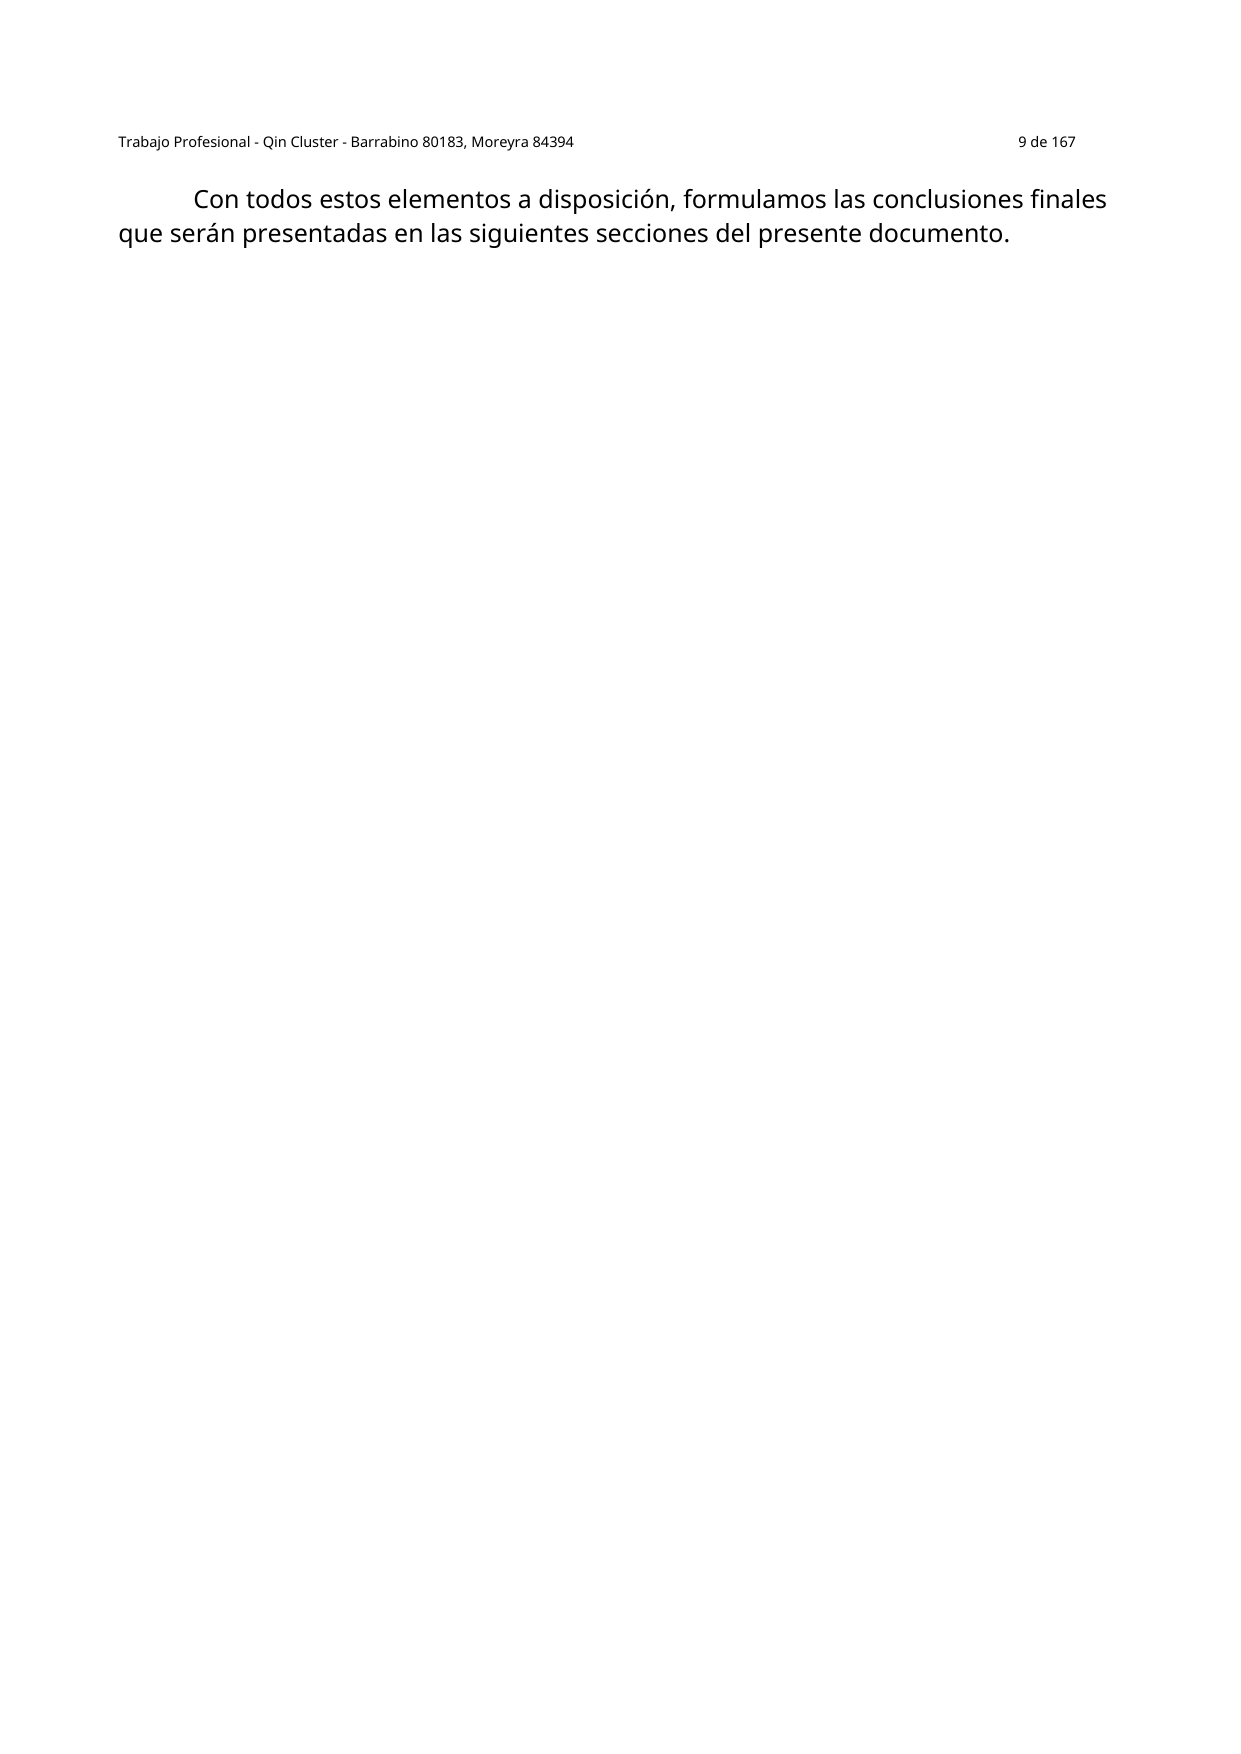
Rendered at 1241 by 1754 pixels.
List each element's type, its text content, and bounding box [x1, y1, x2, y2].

text Con todos estos elementos a disposición, formulamos las conclusiones finales que serán presentadas en las siguientes secciones del presente documento. [118, 182, 1122, 250]
